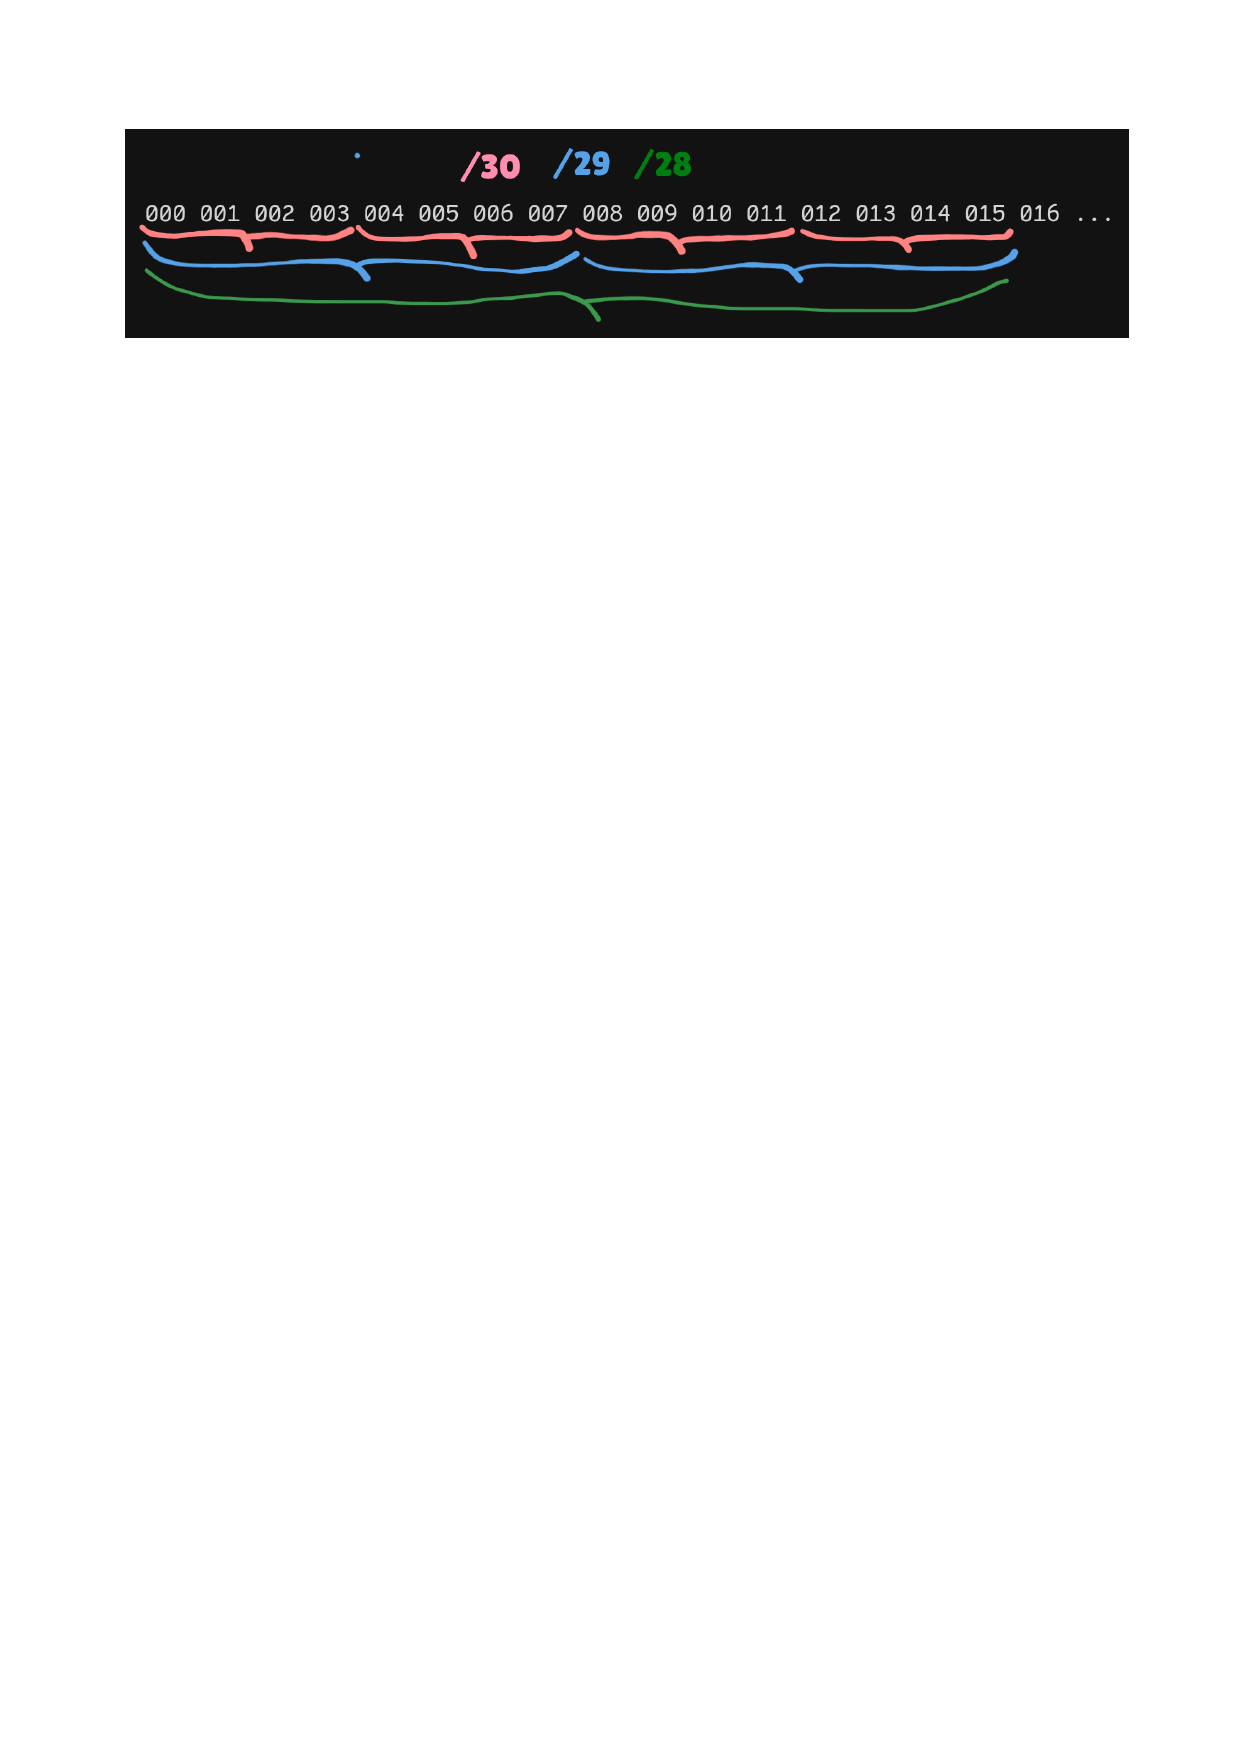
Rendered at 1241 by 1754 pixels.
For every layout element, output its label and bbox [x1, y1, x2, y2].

picture [125, 129, 1129, 338]
